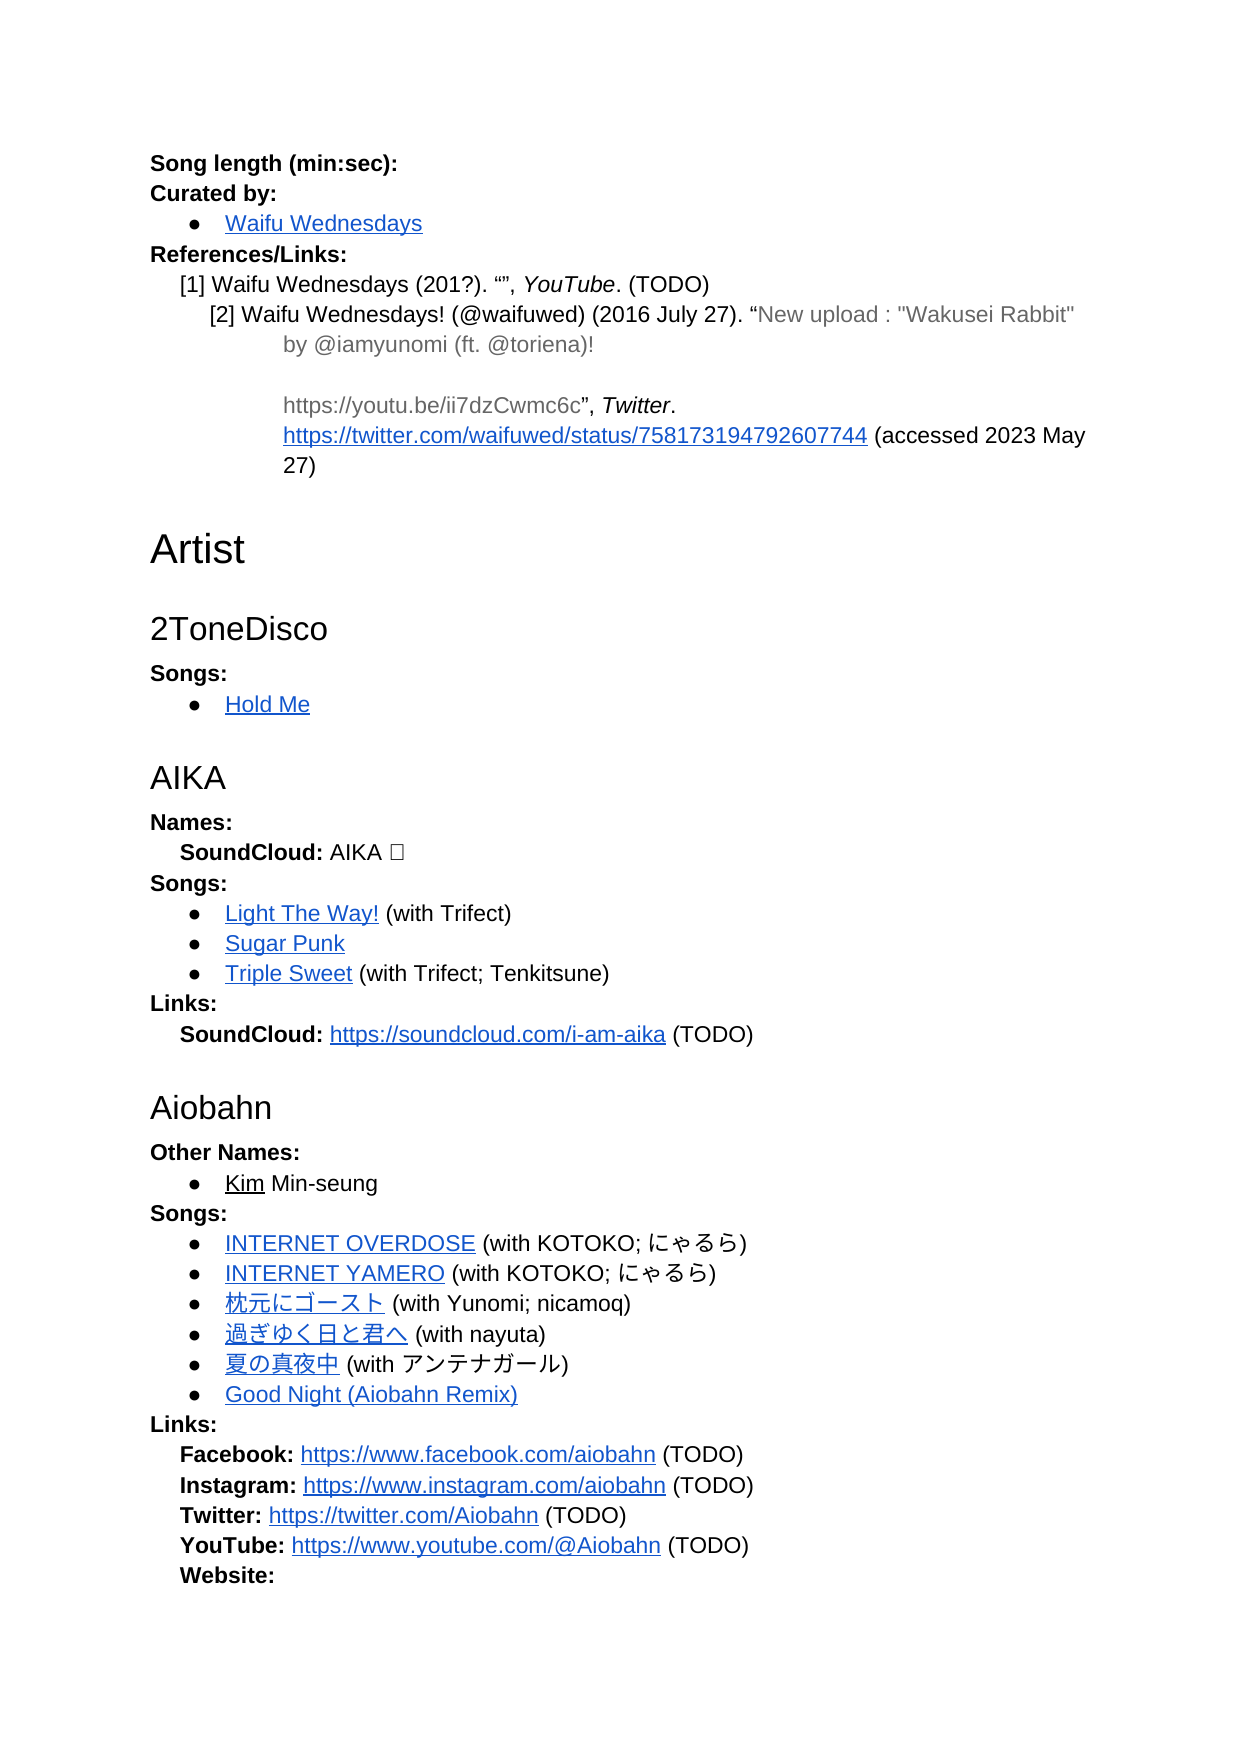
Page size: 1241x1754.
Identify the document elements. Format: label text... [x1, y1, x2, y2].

text [1] Waifu Wednesdays (201?). “”, YouTube. (TODO) [179, 271, 1090, 297]
list 過ぎゆく日と君へ (with nayuta) [187, 1321, 1090, 1347]
list Kim Min-seung [187, 1169, 1090, 1196]
list INTERNET YAMERO (with KOTOKO; にゃるら) [187, 1260, 1090, 1286]
list Hold Me [187, 691, 1090, 717]
subtitle AIKA [150, 758, 1090, 797]
list Light The Way! (with Trifect) [187, 900, 1090, 926]
text SoundCloud: https://soundcloud.com/i-am-aika (TODO) [179, 1021, 1090, 1047]
text Songs: [150, 660, 1090, 687]
text Song length (min:sec): [150, 150, 1090, 176]
text Songs: [150, 869, 1090, 896]
text Names: [150, 809, 1090, 836]
text Songs: [150, 1200, 1090, 1226]
list Waifu Wednesdays [187, 210, 1090, 237]
list 夏の真夜中 (with アンテナガール) [187, 1351, 1090, 1377]
subtitle 2ToneDisco [150, 609, 1090, 648]
text YouTube: https://www.youtube.com/@Aiobahn (TODO) [179, 1532, 1090, 1558]
subtitle Artist [150, 524, 1090, 572]
list Sugar Punk [187, 930, 1090, 956]
list Triple Sweet (with Trifect; Tenkitsune) [187, 960, 1090, 987]
text Curated by: [150, 180, 1090, 207]
subtitle Aiobahn [150, 1088, 1090, 1127]
list Good Night (Aiobahn Remix) [187, 1381, 1090, 1407]
text Instagram: https://www.instagram.com/aiobahn (TODO) [179, 1472, 1090, 1498]
text Links: [150, 990, 1090, 1017]
text Website: [179, 1562, 1090, 1588]
text Twitter: https://twitter.com/Aiobahn (TODO) [179, 1502, 1090, 1528]
text Links: [150, 1411, 1090, 1437]
text References/Links: [150, 241, 1090, 267]
list 枕元にゴースト (with Yunomi; nicamoq) [187, 1290, 1090, 1317]
text [2] Waifu Wednesdays! (@waifuwed) (2016 July 27). “New upload : "Wakusei Rabbit" by @iamyunomi (ft. @toriena)! https://youtu.be/ii7dzCwmc6c”, Twitter. https://twitter.com/waifuwed/status/758173194792607744 (accessed 2023 May 27) [209, 301, 1090, 478]
text Facebook: https://www.facebook.com/aiobahn (TODO) [179, 1441, 1090, 1468]
text SoundCloud: AIKA 🌸 [179, 839, 1090, 866]
list INTERNET OVERDOSE (with KOTOKO; にゃるら) [187, 1230, 1090, 1256]
text Other Names: [150, 1139, 1090, 1166]
